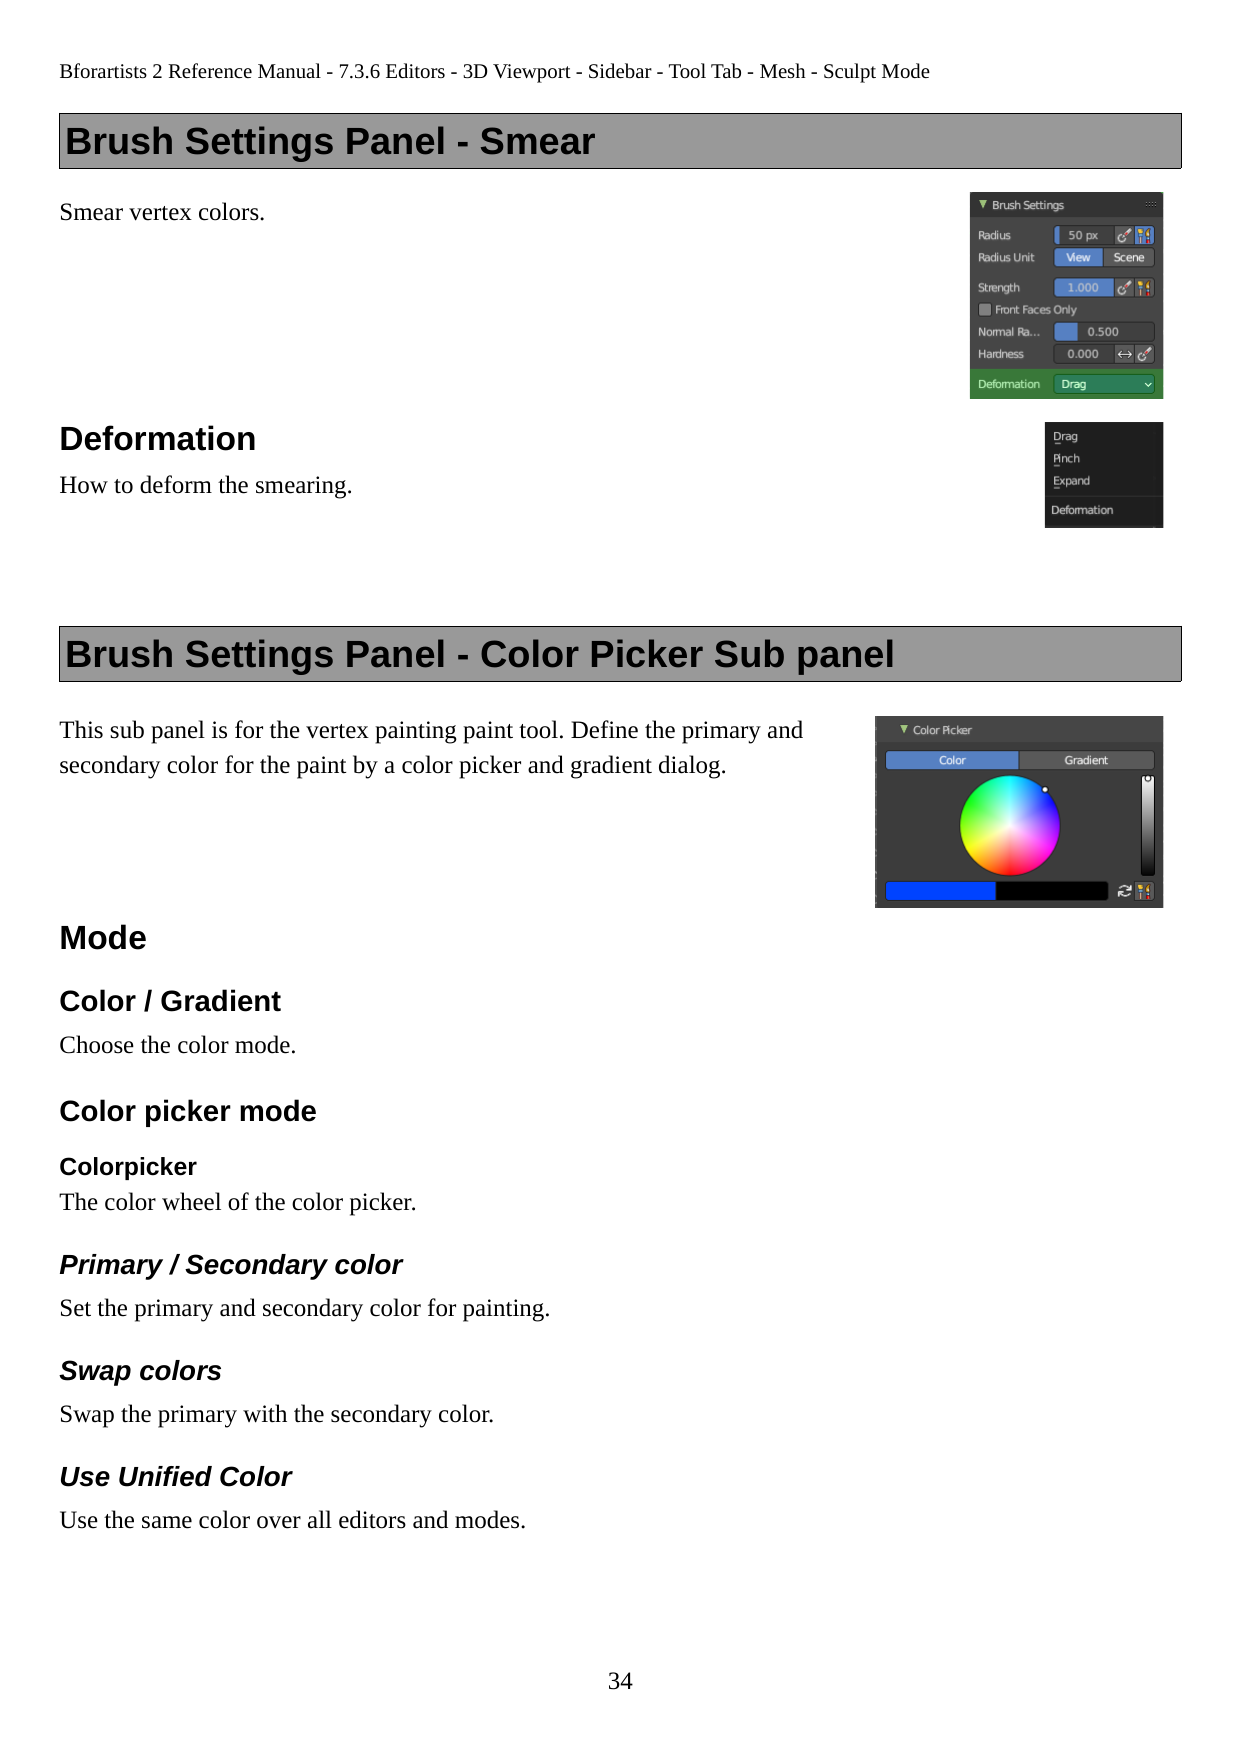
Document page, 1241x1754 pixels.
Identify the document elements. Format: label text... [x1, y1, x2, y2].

subtitle Use Unified Color [59, 1460, 1181, 1492]
text The color wheel of the color picker. [59, 1187, 1181, 1216]
subtitle Colorpicker [59, 1152, 1181, 1181]
table_header Brush Settings Panel - Smear [60, 114, 1181, 168]
subtitle Mode [59, 918, 1181, 956]
picture [1044, 422, 1164, 528]
text [1164, 197, 1181, 225]
table_header Brush Settings Panel - Color Picker Sub panel [60, 627, 1181, 681]
text Smear vertex colors. [59, 197, 969, 225]
text How to deform the smearing. [59, 470, 1044, 499]
subtitle Deformation [59, 419, 1181, 457]
text Choose the color mode. [59, 1030, 1181, 1058]
picture [969, 192, 1164, 399]
subtitle Color / Gradient [59, 983, 1181, 1017]
subtitle Color picker mode [59, 1093, 1181, 1127]
text Swap the primary with the secondary color. [59, 1399, 1181, 1428]
text This sub panel is for the vertex painting paint tool. Define the primary and secondary color for the paint by a color picker and gradient dialog. [59, 682, 1181, 778]
subtitle Swap colors [59, 1354, 1181, 1386]
text Set the primary and secondary color for painting. [59, 1293, 1181, 1322]
text Use the same color over all editors and modes. [59, 1505, 1181, 1533]
subtitle Primary / Secondary color [59, 1248, 1181, 1280]
picture [875, 716, 1164, 908]
